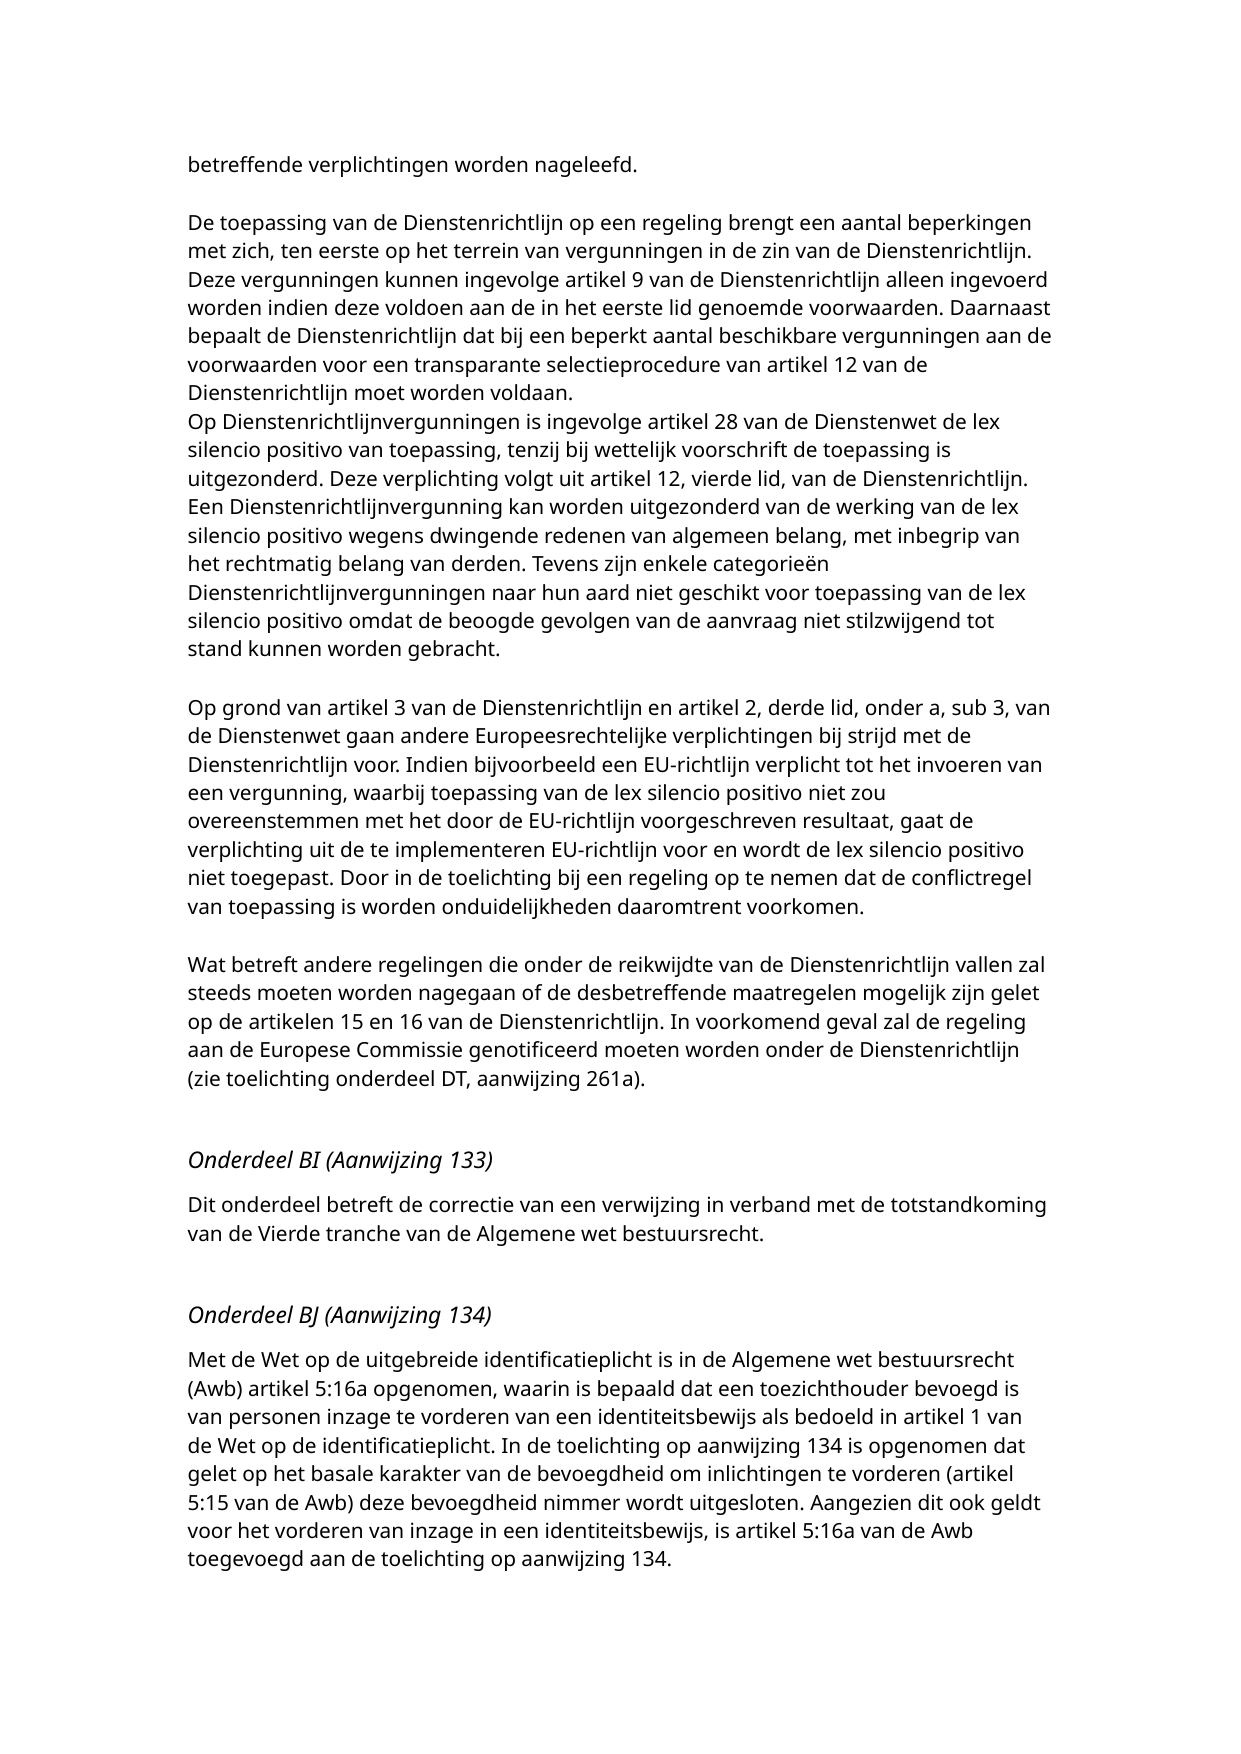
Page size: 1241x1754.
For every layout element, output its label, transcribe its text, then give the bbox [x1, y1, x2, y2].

text Met de Wet op de uitgebreide identificatieplicht is in de Algemene wet bestuursrecht (Awb) artikel 5:16a opgenomen, waarin is bepaald dat een toezichthouder bevoegd is van personen inzage te vorderen van een identiteitsbewijs als bedoeld in artikel 1 van de Wet op de identificatieplicht. In de toelichting op aanwijzing 134 is opgenomen dat gelet op het basale karakter van de bevoegdheid om inlichtingen te vorderen (artikel 5:15 van de Awb) deze bevoegdheid nimmer wordt uitgesloten. Aangezien dit ook geldt voor het vorderen van inzage in een identiteitsbewijs, is artikel 5:16a van de Awb toegevoegd aan de toelichting op aanwijzing 134. [187, 1345, 1053, 1573]
text betreffende verplichtingen worden nageleefd. [187, 150, 1053, 178]
text Wat betreft andere regelingen die onder de reikwijdte van de Dienstenrichtlijn vallen zal steeds moeten worden nagegaan of de desbetreffende maatregelen mogelijk zijn gelet op de artikelen 15 en 16 van de Dienstenrichtlijn. In voorkomend geval zal de regeling aan de Europese Commissie genotificeerd moeten worden onder de Dienstenrichtlijn (zie toelichting onderdeel DT, aanwijzing 261a). [187, 950, 1053, 1092]
subtitle Onderdeel BJ (Aanwijzing 134) [187, 1299, 1053, 1330]
text Op grond van artikel 3 van de Dienstenrichtlijn en artikel 2, derde lid, onder a, sub 3, van de Dienstenwet gaan andere Europeesrechtelijke verplichtingen bij strijd met de Dienstenrichtlijn voor. Indien bijvoorbeeld een EU-richtlijn verplicht tot het invoeren van een vergunning, waarbij toepassing van de lex silencio positivo niet zou overeenstemmen met het door de EU-richtlijn voorgeschreven resultaat, gaat de verplichting uit de te implementeren EU-richtlijn voor en wordt de lex silencio positivo niet toegepast. Door in de toelichting bij een regeling op te nemen dat de conflictregel van toepassing is worden onduidelijkheden daaromtrent voorkomen. [187, 693, 1053, 920]
text Dit onderdeel betreft de correctie van een verwijzing in verband met de totstandkoming van de Vierde tranche van de Algemene wet bestuursrecht. [187, 1190, 1053, 1247]
subtitle Onderdeel BI (Aanwijzing 133) [187, 1144, 1053, 1175]
text Op Dienstenrichtlijnvergunningen is ingevolge artikel 28 van de Dienstenwet de lex silencio positivo van toepassing, tenzij bij wettelijk voorschrift de toepassing is uitgezonderd. Deze verplichting volgt uit artikel 12, vierde lid, van de Dienstenrichtlijn. Een Dienstenrichtlijnvergunning kan worden uitgezonderd van de werking van de lex silencio positivo wegens dwingende redenen van algemeen belang, met inbegrip van het rechtmatig belang van derden. Tevens zijn enkele categorieën Dienstenrichtlijnvergunningen naar hun aard niet geschikt voor toepassing van de lex silencio positivo omdat de beoogde gevolgen van de aanvraag niet stilzwijgend tot stand kunnen worden gebracht. [187, 407, 1053, 663]
text De toepassing van de Dienstenrichtlijn op een regeling brengt een aantal beperkingen met zich, ten eerste op het terrein van vergunningen in de zin van de Dienstenrichtlijn. Deze vergunningen kunnen ingevolge artikel 9 van de Dienstenrichtlijn alleen ingevoerd worden indien deze voldoen aan de in het eerste lid genoemde voorwaarden. Daarnaast bepaalt de Dienstenrichtlijn dat bij een beperkt aantal beschikbare vergunningen aan de voorwaarden voor een transparante selectieprocedure van artikel 12 van de Dienstenrichtlijn moet worden voldaan. [187, 208, 1053, 407]
